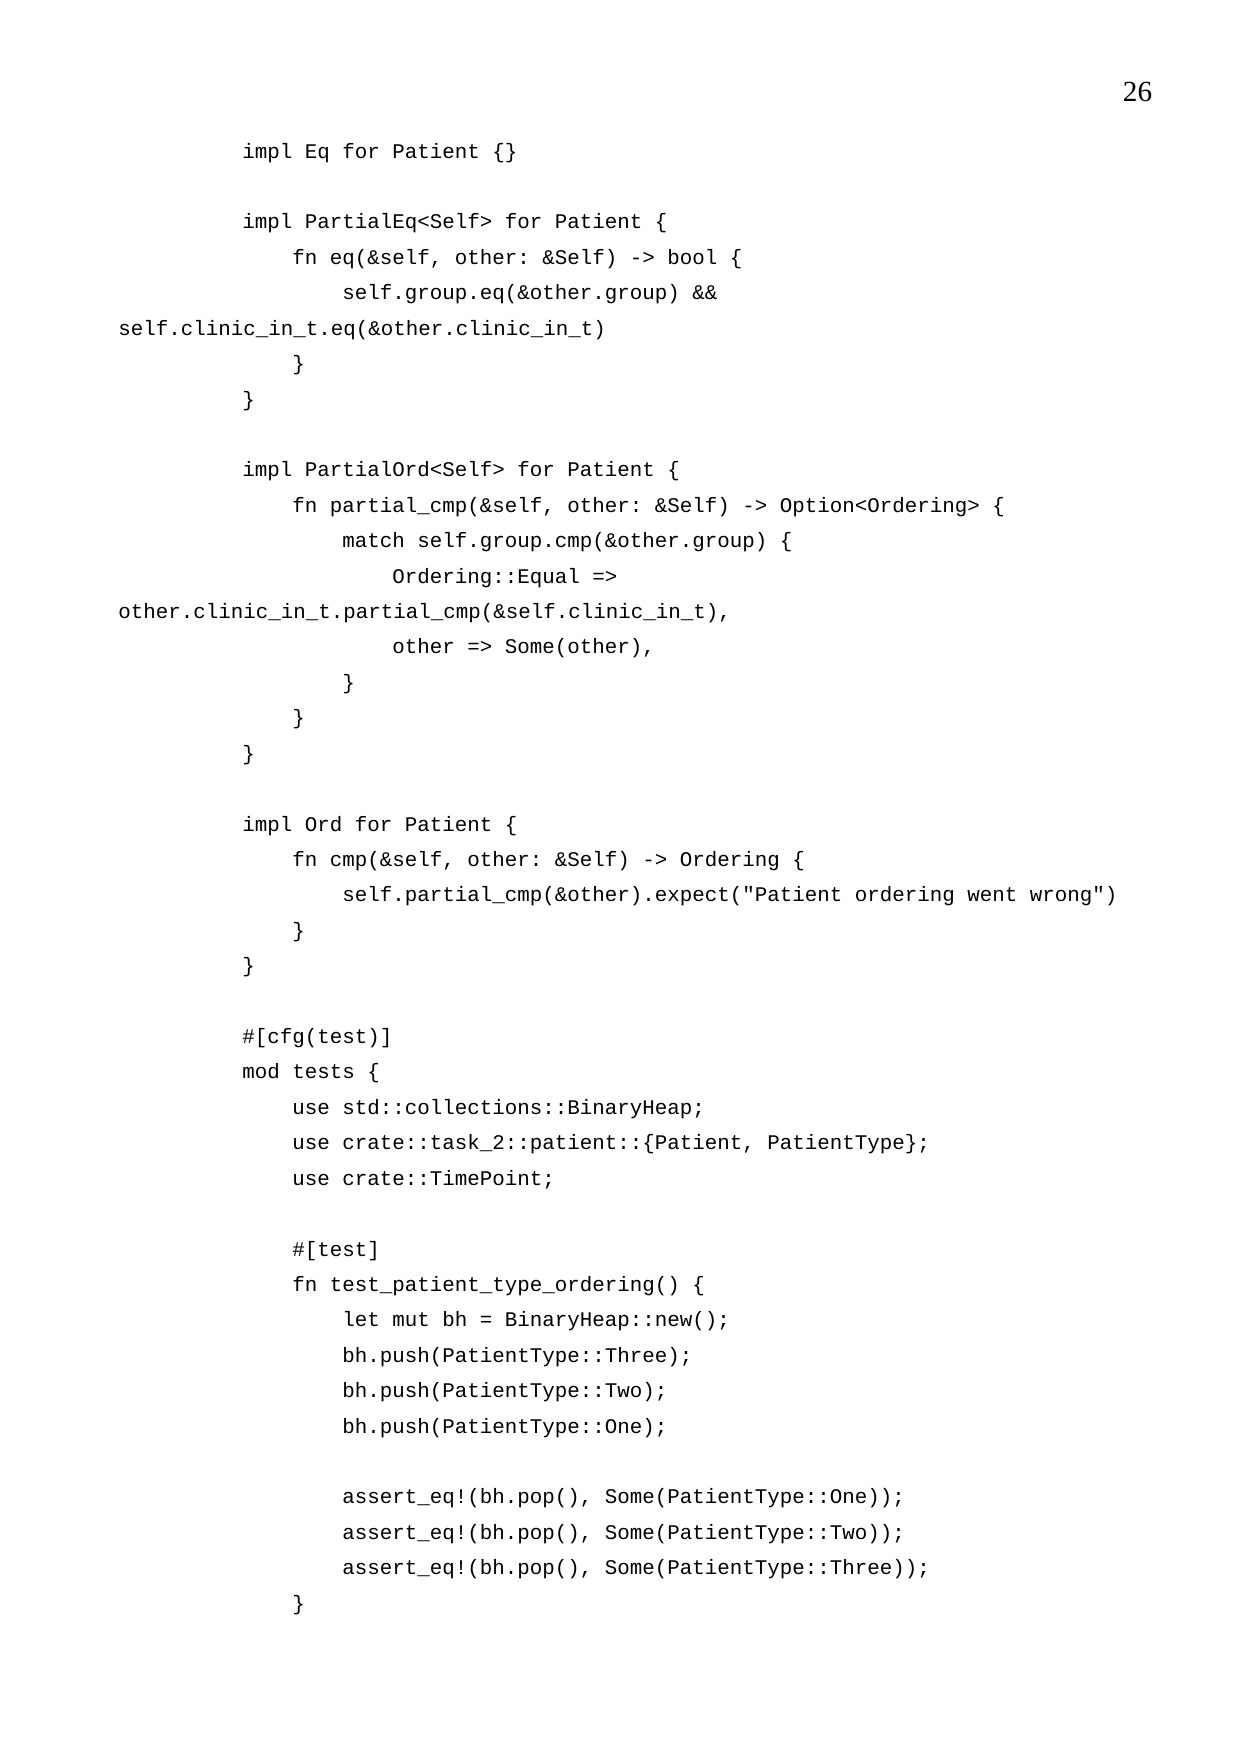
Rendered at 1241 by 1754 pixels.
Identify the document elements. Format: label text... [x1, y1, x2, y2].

text impl Eq for Patient {} [118, 141, 1122, 164]
text } [118, 1593, 1122, 1616]
text assert_eq!(bh.pop(), Some(PatientType::Two)); [118, 1522, 1122, 1546]
text } [118, 388, 1122, 412]
text bh.push(PatientType::Two); [118, 1380, 1122, 1404]
text use std::collections::BinaryHeap; [118, 1097, 1122, 1121]
text match self.group.cmp(&other.group) { [118, 530, 1122, 554]
text use crate::task_2::patient::{Patient, PatientType}; [118, 1132, 1122, 1156]
text impl Ord for Patient { [118, 813, 1122, 837]
text } [118, 672, 1122, 696]
text } [118, 707, 1122, 731]
text use crate::TimePoint; [118, 1168, 1122, 1191]
text fn partial_cmp(&self, other: &Self) -> Option<Ordering> { [118, 495, 1122, 518]
text bh.push(PatientType::Three); [118, 1345, 1122, 1368]
text self.group.eq(&other.group) && self.clinic_in_t.eq(&other.clinic_in_t) [118, 282, 1122, 341]
text Ordering::Equal => other.clinic_in_t.partial_cmp(&self.clinic_in_t), [118, 566, 1122, 625]
text let mut bh = BinaryHeap::new(); [118, 1309, 1122, 1333]
text } [118, 353, 1122, 377]
text self.partial_cmp(&other).expect("Patient ordering went wrong") [118, 884, 1122, 908]
text assert_eq!(bh.pop(), Some(PatientType::One)); [118, 1486, 1122, 1510]
text } [118, 920, 1122, 943]
text #[test] [118, 1238, 1122, 1262]
text fn cmp(&self, other: &Self) -> Ordering { [118, 849, 1122, 873]
text } [118, 955, 1122, 979]
text mod tests { [118, 1061, 1122, 1085]
text #[cfg(test)] [118, 1026, 1122, 1050]
text fn eq(&self, other: &Self) -> bool { [118, 247, 1122, 271]
text impl PartialEq<Self> for Patient { [118, 211, 1122, 235]
text fn test_patient_type_ordering() { [118, 1274, 1122, 1298]
text other => Some(other), [118, 636, 1122, 660]
text assert_eq!(bh.pop(), Some(PatientType::Three)); [118, 1557, 1122, 1581]
text impl PartialOrd<Self> for Patient { [118, 459, 1122, 483]
text } [118, 743, 1122, 766]
text bh.push(PatientType::One); [118, 1416, 1122, 1439]
